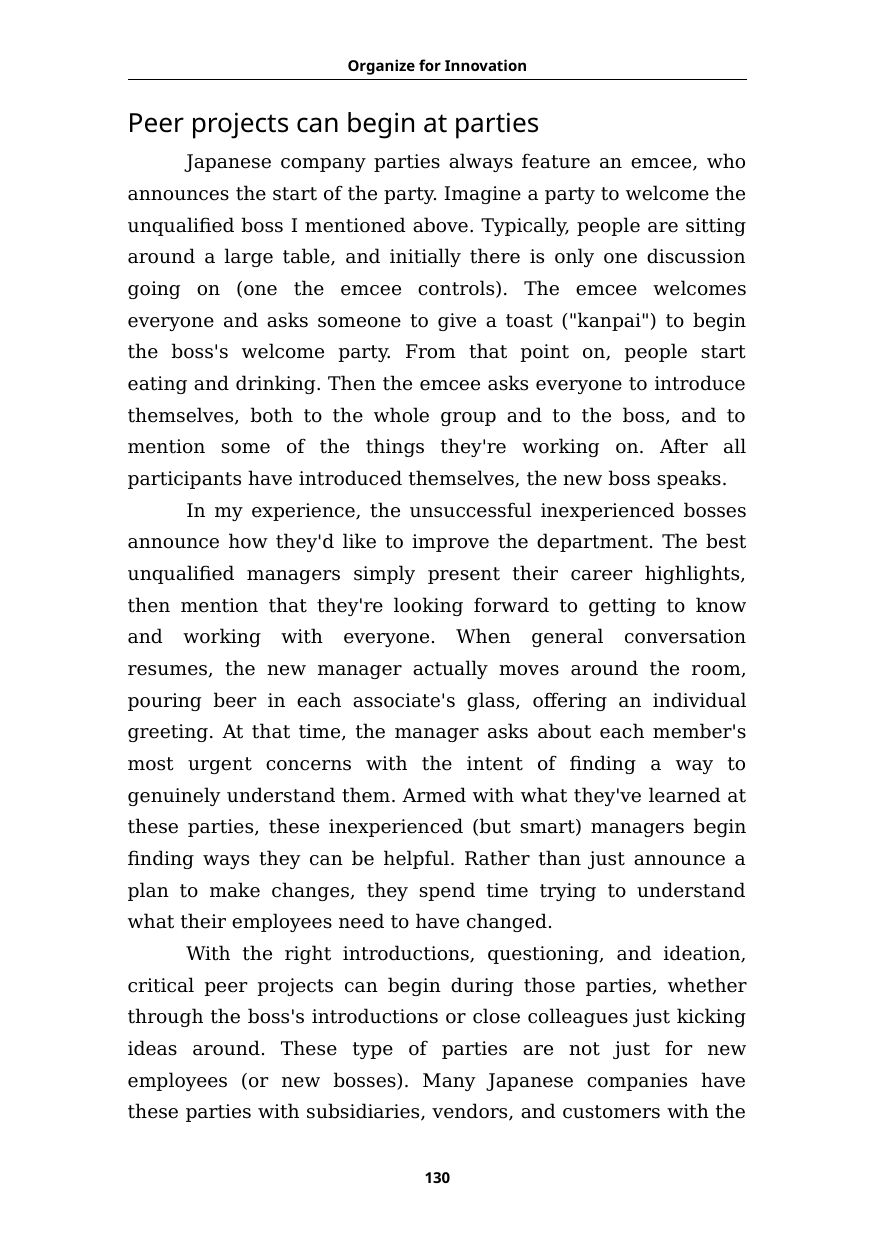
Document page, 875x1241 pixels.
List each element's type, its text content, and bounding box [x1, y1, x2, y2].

text In my experience, the unsuccessful inexperienced bosses announce how they'd like to improve the department. The best unqualified managers simply present their career highlights, then mention that they're looking forward to getting to know and working with everyone. When general conversation resumes, the new manager actually moves around the room, pouring beer in each associate's glass, offering an individual greeting. At that time, the manager asks about each member's most urgent concerns with the intent of finding a way to genuinely understand them. Armed with what they've learned at these parties, these inexperienced (but smart) managers begin finding ways they can be helpful. Rather than just announce a plan to make changes, they spend time trying to understand what their employees need to have changed. [127, 500, 747, 933]
subtitle Peer projects can begin at parties [127, 109, 747, 139]
text With the right introductions, questioning, and ideation, critical peer projects can begin during those parties, whether through the boss's introductions or close colleagues just kicking ideas around. These type of parties are not just for new employees (or new bosses). Many Japanese companies have these parties with subsidiaries, vendors, and customers with the [127, 943, 747, 1123]
text Japanese company parties always feature an emcee, who announces the start of the party. Imagine a party to welcome the unqualified boss I mentioned above. Typically, people are sitting around a large table, and initially there is only one discussion going on (one the emcee controls). The emcee welcomes everyone and asks someone to give a toast ("kanpai") to begin the boss's welcome party. From that point on, people start eating and drinking. Then the emcee asks everyone to introduce themselves, both to the whole group and to the boss, and to mention some of the things they're working on. After all participants have introduced themselves, the new boss speaks. [127, 152, 747, 490]
